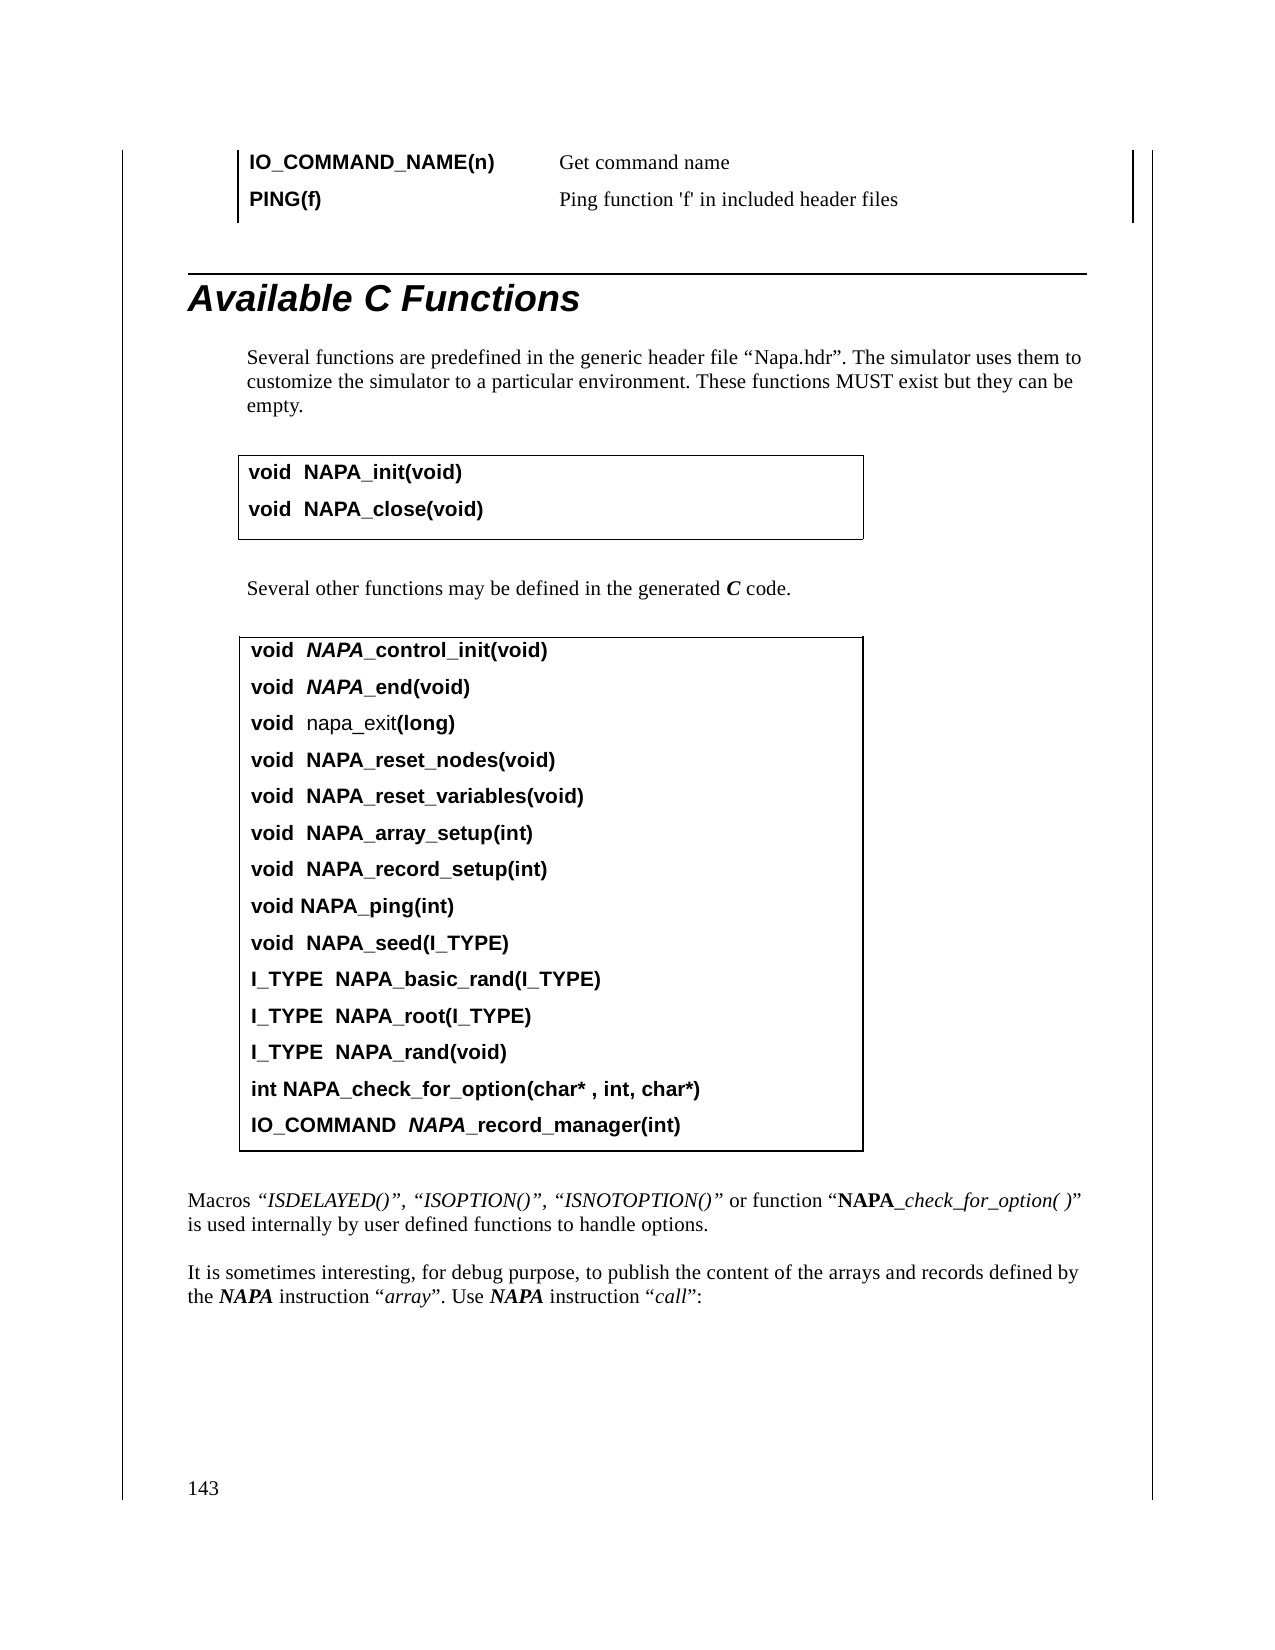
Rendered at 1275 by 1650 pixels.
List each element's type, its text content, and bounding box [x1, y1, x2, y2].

table_header void NAPA_init(void) void NAPA_close(void) [239, 456, 863, 539]
table_cell IO_COMMAND NAPA_record_manager(int) [240, 1113, 862, 1150]
table_cell void NAPA_record_setup(int) [240, 858, 862, 894]
table_cell I_TYPE NAPA_rand(void) [240, 1040, 862, 1077]
table_cell void NAPA_seed(I_TYPE) [240, 931, 862, 967]
table_cell void NAPA_ping(int) [240, 894, 862, 931]
text Several other functions may be defined in the generated C code. [247, 576, 1087, 624]
text Macros “ISDELAYED()”, “ISOPTION()”, “ISNOTOPTION()” or function “NAPA_check_for_option( )” is used internally by user defined functions to handle options. It is sometimes interesting, for debug purpose, to publish the content of the arrays and records defined by the NAPA instruction “array”. Use NAPA instruction “call”: [187, 1188, 1087, 1308]
table_cell I_TYPE NAPA_basic_rand(I_TYPE) [240, 967, 862, 1004]
table_cell void NAPA_end(void) void napa_exit(long) [240, 675, 862, 748]
table_header void NAPA_control_init(void) [240, 638, 862, 674]
table_cell void NAPA_reset_nodes(void) [240, 748, 862, 784]
table_cell PING(f) [239, 187, 548, 223]
subtitle Available C Functions [187, 274, 1087, 320]
text Several functions are predefined in the generic header file “Napa.hdr”. The simulator uses them to customize the simulator to a particular environment. These functions MUST exist but they can be empty. [247, 345, 1087, 417]
table_cell int NAPA_check_for_option(char* , int, char*) [240, 1077, 862, 1113]
table_cell IO_COMMAND_NAME(n) [239, 150, 548, 187]
table_cell void NAPA_array_setup(int) [240, 821, 862, 857]
table_cell Get command name [548, 150, 1132, 187]
table_cell void NAPA_reset_variables(void) [240, 784, 862, 821]
table_cell Ping function 'f' in included header files [548, 187, 1132, 223]
table_cell I_TYPE NAPA_root(I_TYPE) [240, 1004, 862, 1040]
